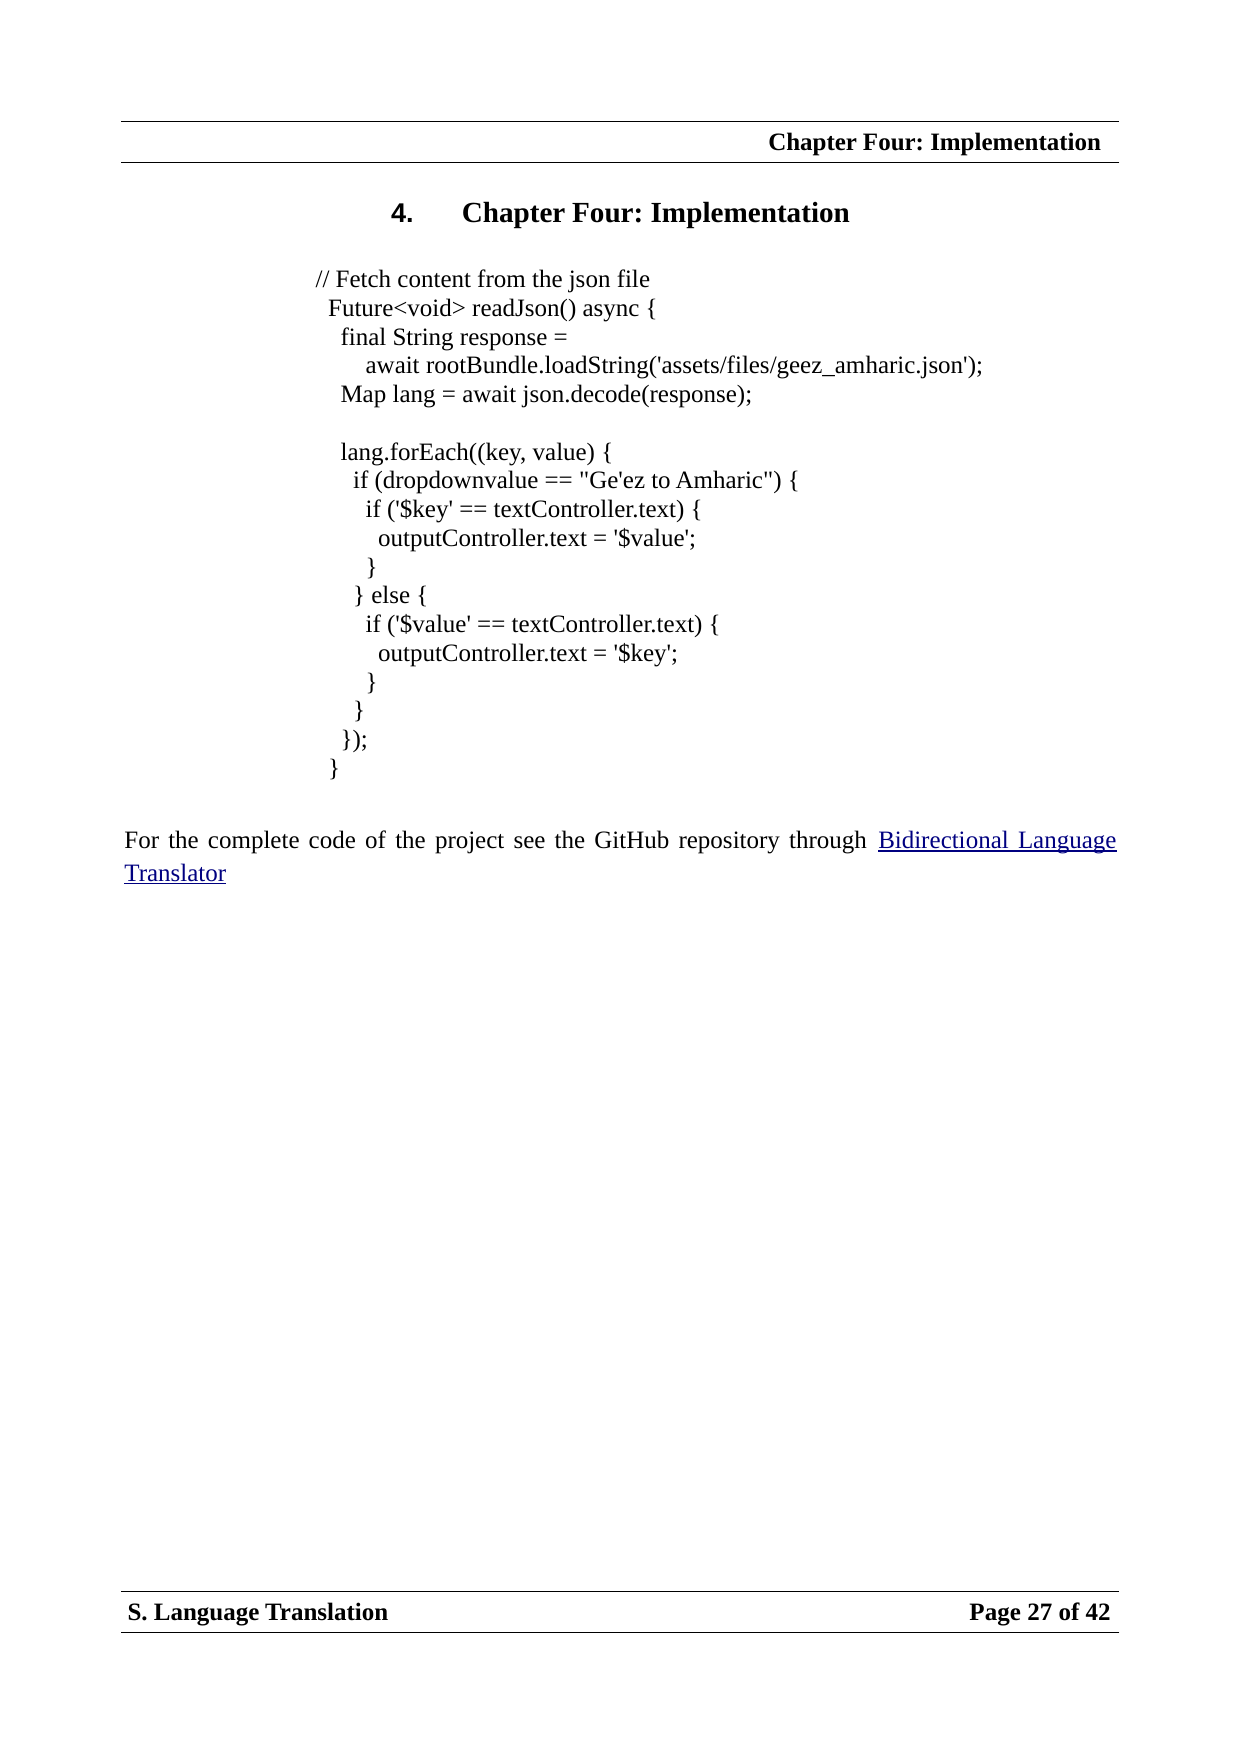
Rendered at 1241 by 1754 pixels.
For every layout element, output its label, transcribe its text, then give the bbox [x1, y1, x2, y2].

subtitle Chapter Four: Implementation [121, 192, 1119, 229]
text For the complete code of the project see the GitHub repository through Bidirectional Language Translator [121, 822, 1119, 887]
